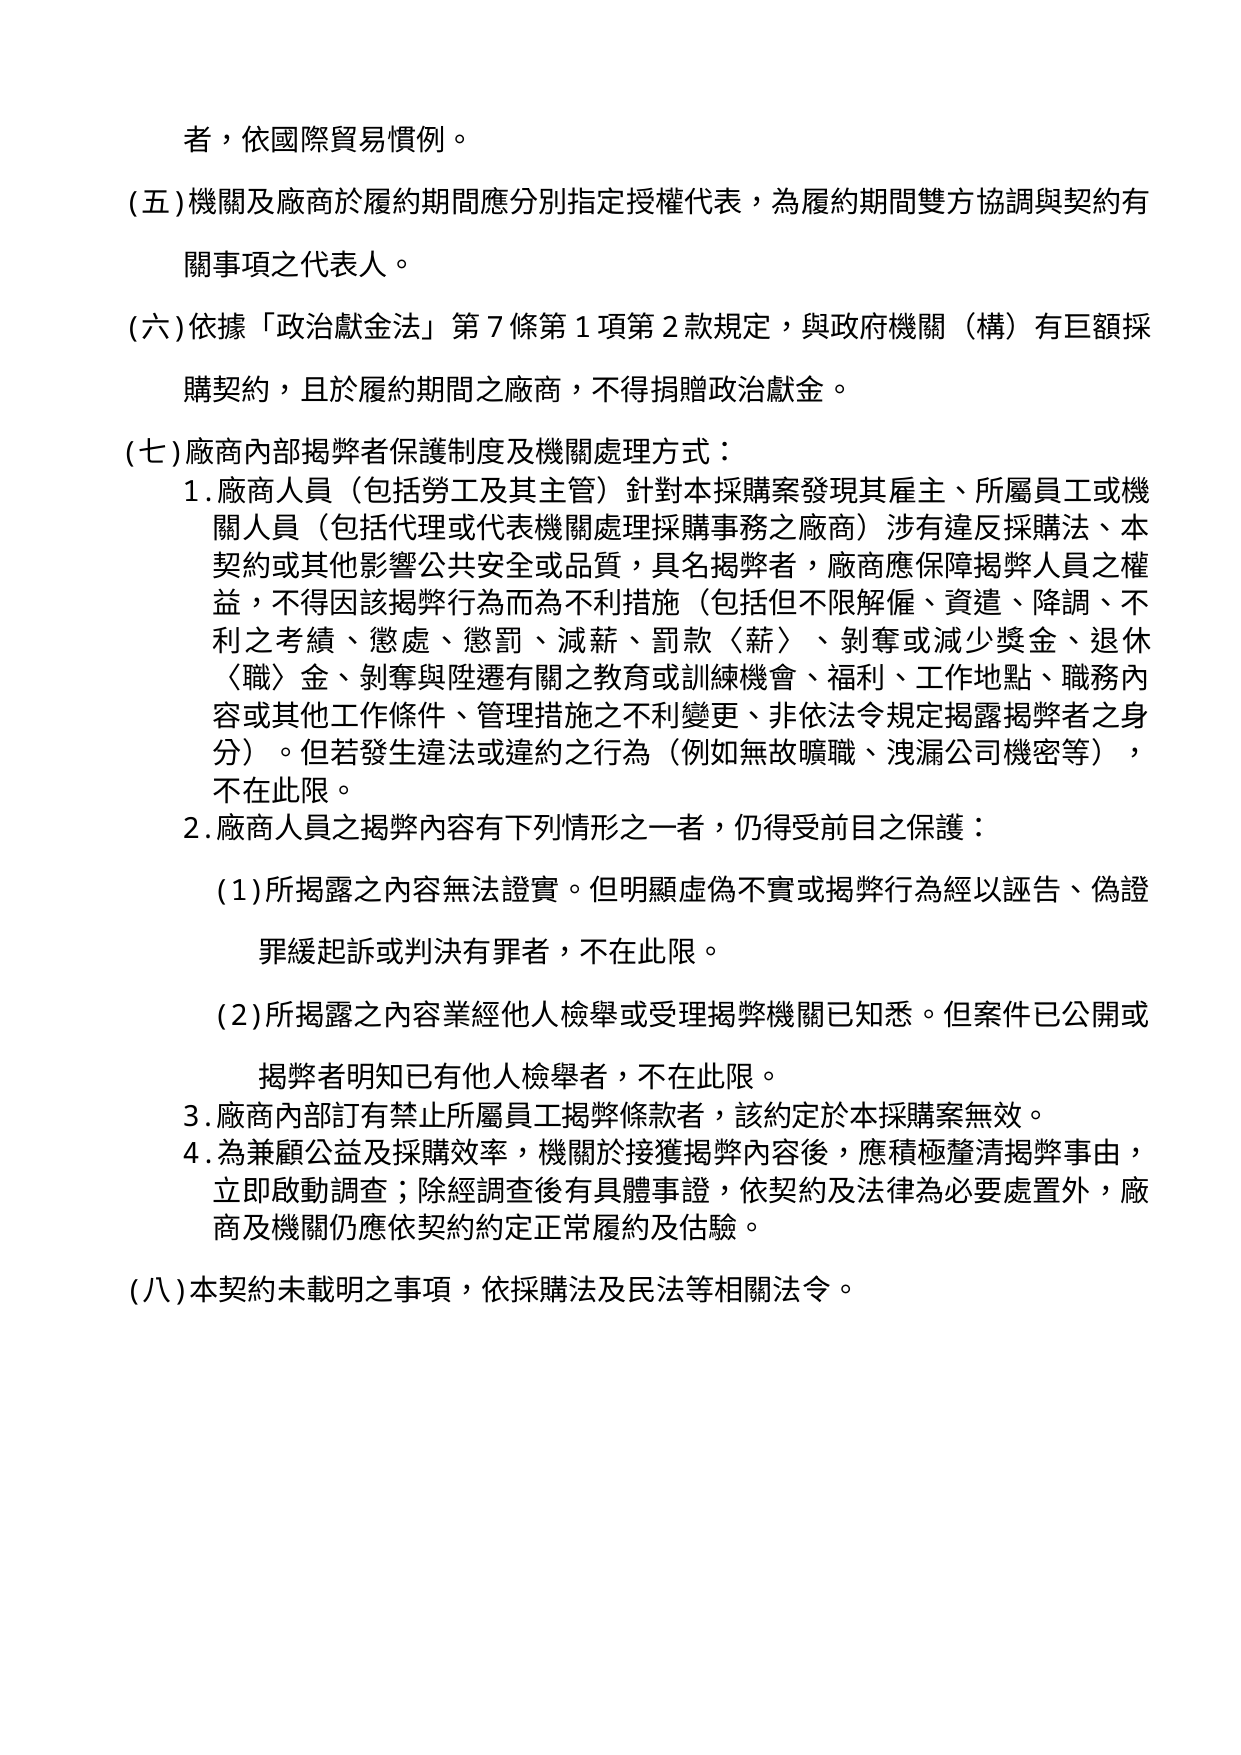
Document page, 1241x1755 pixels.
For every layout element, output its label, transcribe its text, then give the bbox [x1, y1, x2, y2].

text (五)機關及廠商於履約期間應分別指定授權代表，為履約期間雙方協調與契約有關事項之代表人。 [124, 158, 1152, 283]
text 4.為兼顧公益及採購效率，機關於接獲揭弊內容後，應積極釐清揭弊事由，立即啟動調查；除經調查後有具體事證，依契約及法律為必要處置外，廠商及機關仍應依契約約定正常履約及估驗。 [182, 1133, 1152, 1246]
text 1.廠商人員（包括勞工及其主管）針對本採購案發現其雇主、所屬員工或機關人員（包括代理或代表機關處理採購事務之廠商）涉有違反採購法、本契約或其他影響公共安全或品質，具名揭弊者，廠商應保障揭弊人員之權益，不得因該揭弊行為而為不利措施（包括但不限解僱、資遣、降調、不利之考績、懲處、懲罰、減薪、罰款〈薪〉、剝奪或減少獎金、退休〈職〉金、剝奪與陞遷有關之教育或訓練機會、福利、工作地點、職務內容或其他工作條件、管理措施之不利變更、非依法令規定揭露揭弊者之身分）。但若發生違法或違約之行為（例如無故曠職、洩漏公司機密等），不在此限。 [182, 471, 1152, 808]
text 者，依國際貿易慣例。 [124, 96, 1152, 158]
text (六)依據「政治獻金法」第7條第1項第2款規定，與政府機關（構）有巨額採購契約，且於履約期間之廠商，不得捐贈政治獻金。 [124, 283, 1152, 408]
text (八)本契約未載明之事項，依採購法及民法等相關法令。 [94, 1246, 1152, 1308]
text (七)廠商內部揭弊者保護制度及機關處理方式： [121, 408, 1152, 471]
text 3.廠商內部訂有禁止所屬員工揭弊條款者，該約定於本採購案無效。 [182, 1096, 1152, 1133]
text (2)所揭露之內容業經他人檢舉或受理揭弊機關已知悉。但案件已公開或揭弊者明知已有他人檢舉者，不在此限。 [213, 971, 1152, 1096]
text (1)所揭露之內容無法證實。但明顯虛偽不實或揭弊行為經以誣告、偽證罪緩起訴或判決有罪者，不在此限。 [213, 846, 1152, 971]
text 2.廠商人員之揭弊內容有下列情形之一者，仍得受前目之保護： [182, 808, 1152, 846]
